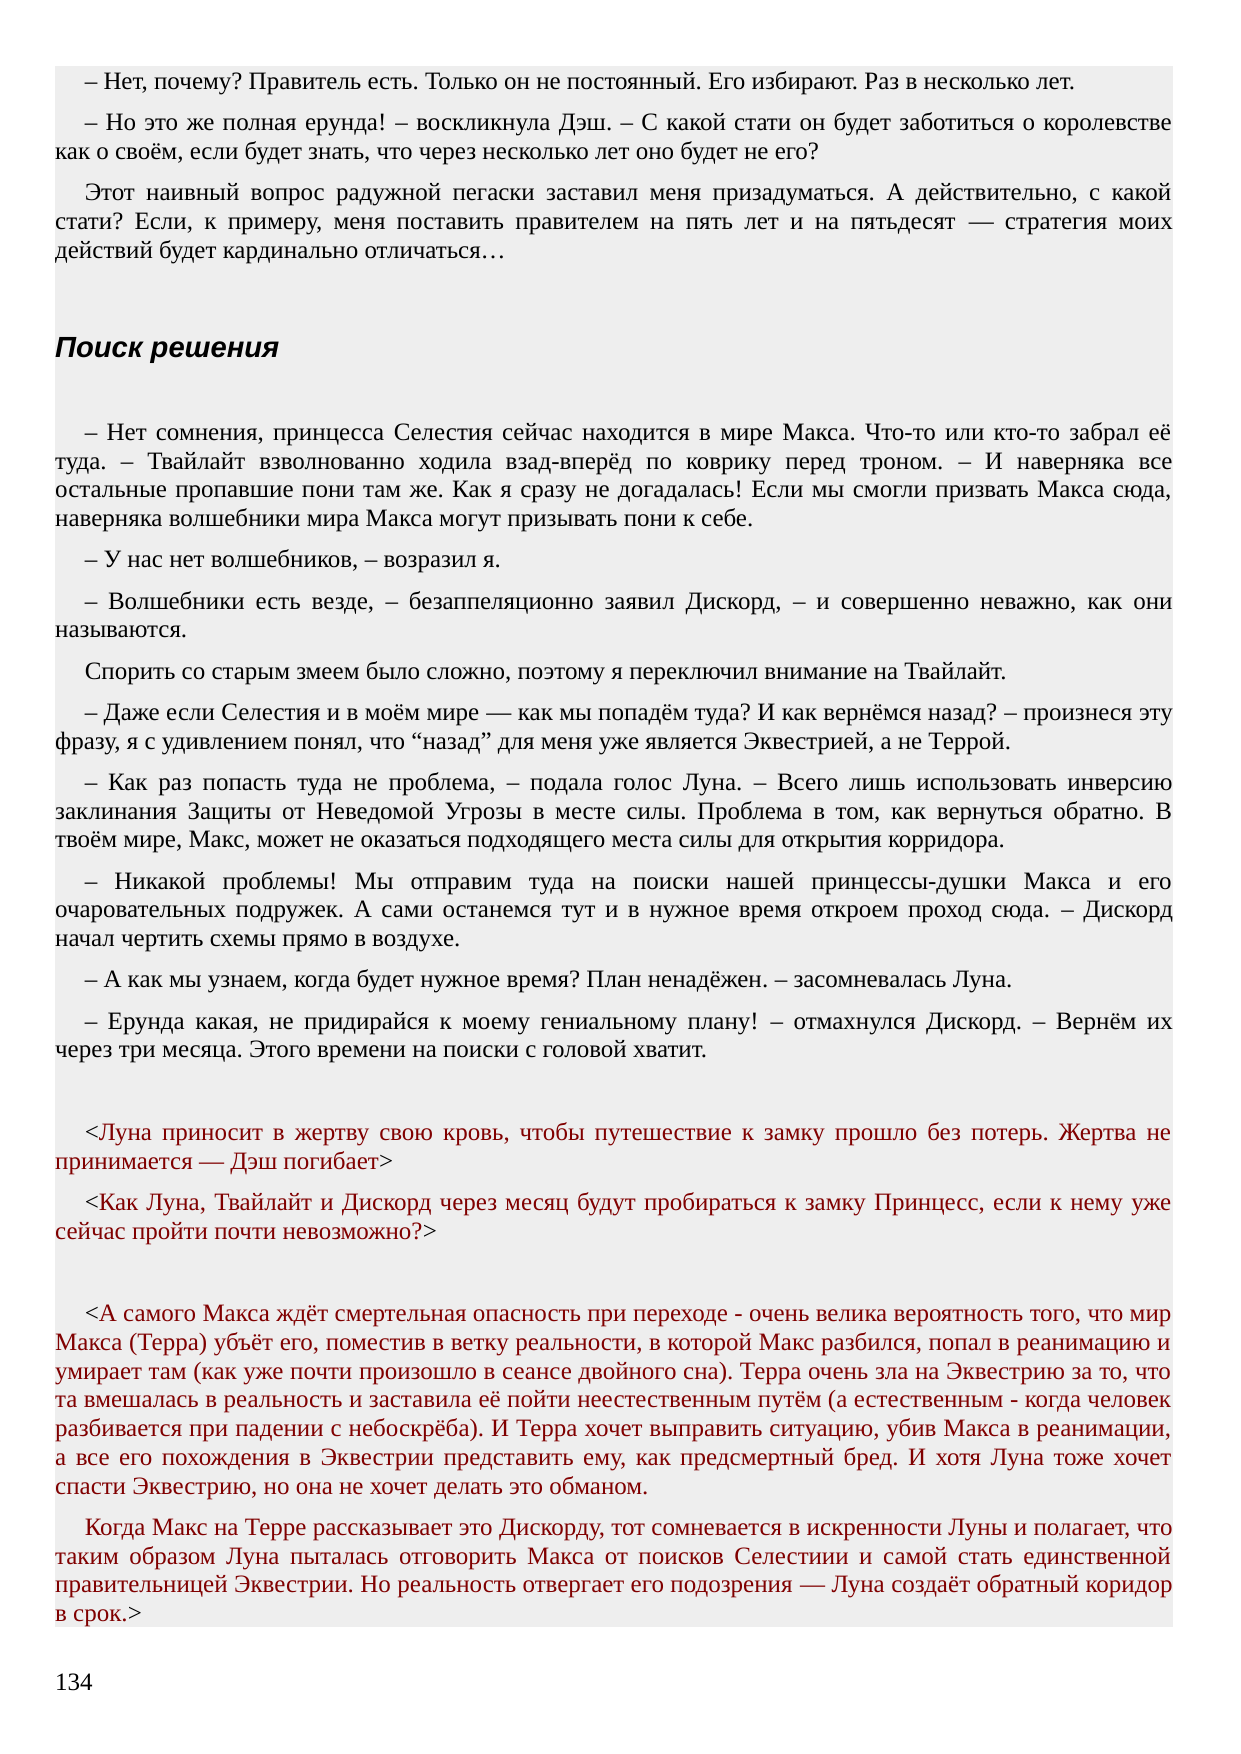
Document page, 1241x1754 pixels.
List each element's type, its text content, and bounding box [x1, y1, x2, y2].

text – Никакой проблемы! Мы отправим туда на поиски нашей принцессы-душки Макса и его очаровательных подружек. А сами останемся тут и в нужное время откроем проход сюда. – Дискорд начал чертить схемы прямо в воздухе. [55, 866, 1173, 952]
text – Нет сомнения, принцесса Селестия сейчас находится в мире Макса. Что-то или кто-то забрал её туда. – Твайлайт взволнованно ходила взад-вперёд по коврику перед троном. – И наверняка все остальные пропавшие пони там же. Как я сразу не догадалась! Если мы смогли призвать Макса сюда, наверняка волшебники мира Макса могут призывать пони к себе. [55, 417, 1173, 532]
text – Как раз попасть туда не проблема, – подала голос Луна. – Всего лишь использовать инверсию заклинания Защиты от Неведомой Угрозы в месте силы. Проблема в том, как вернуться обратно. В твоём мире, Макс, может не оказаться подходящего места силы для открытия корридора. [55, 767, 1173, 853]
text – Но это же полная ерунда! – воскликнула Дэш. – С какой стати он будет заботиться о королевстве как о своём, если будет знать, что через несколько лет оно будет не его? [55, 107, 1173, 165]
text – У нас нет волшебников, – возразил я. [55, 544, 1173, 573]
text Этот наивный вопрос радужной пегаски заставил меня призадуматься. А действительно, с какой стати? Если, к примеру, меня поставить правителем на пять лет и на пятьдесят — стратегия моих действий будет кардинально отличаться… [55, 177, 1173, 263]
text – Волшебники есть везде, – безаппеляционно заявил Дискорд, – и совершенно неважно, как они называются. [55, 586, 1173, 643]
text <Как Луна, Твайлайт и Дискорд через месяц будут пробираться к замку Принцесс, если к нему уже сейчас пройти почти невозможно?> [55, 1187, 1173, 1244]
text <А самого Макса ждёт смертельная опасность при переходе - очень велика вероятность того, что мир Макса (Терра) убъёт его, поместив в ветку реальности, в которой Макс разбился, попал в реанимацию и умирает там (как уже почти произошло в сеансе двойного сна). Терра очень зла на Эквестрию за то, что та вмешалась в реальность и заставила её пойти неестественным путём (а естественным - когда человек разбивается при падении с небоскрёба). И Терра хочет выправить ситуацию, убив Макса в реанимации, а все его похождения в Эквестрии представить ему, как предсмертный бред. И хотя Луна тоже хочет спасти Эквестрию, но она не хочет делать это обманом. [55, 1298, 1173, 1499]
text – Даже если Селестия и в моём мире — как мы попадём туда? И как вернёмся назад? – произнеся эту фразу, я с удивлением понял, что “назад” для меня уже является Эквестрией, а не Террой. [55, 697, 1173, 754]
subtitle Поиск решения [55, 330, 1173, 363]
text – А как мы узнаем, когда будет нужное время? План ненадёжен. – засомневалась Луна. [55, 964, 1173, 993]
text Когда Макс на Терре рассказывает это Дискорду, тот сомневается в искренности Луны и полагает, что таким образом Луна пыталась отговорить Макса от поисков Селестиии и самой стать единственной правительницей Эквестрии. Но реальность отвергает его подозрения — Луна создаёт обратный коридор в срок.> [55, 1512, 1173, 1627]
text – Ерунда какая, не придирайся к моему гениальному плану! – отмахнулся Дискорд. – Вернём их через три месяца. Этого времени на поиски с головой хватит. [55, 1006, 1173, 1063]
text Спорить со старым змеем было сложно, поэтому я переключил внимание на Твайлайт. [55, 656, 1173, 684]
text – Нет, почему? Правитель есть. Только он не постоянный. Его избирают. Раз в несколько лет. [55, 66, 1173, 95]
text <Луна приносит в жертву свою кровь, чтобы путешествие к замку прошло без потерь. Жертва не принимается — Дэш погибает> [55, 1117, 1173, 1174]
